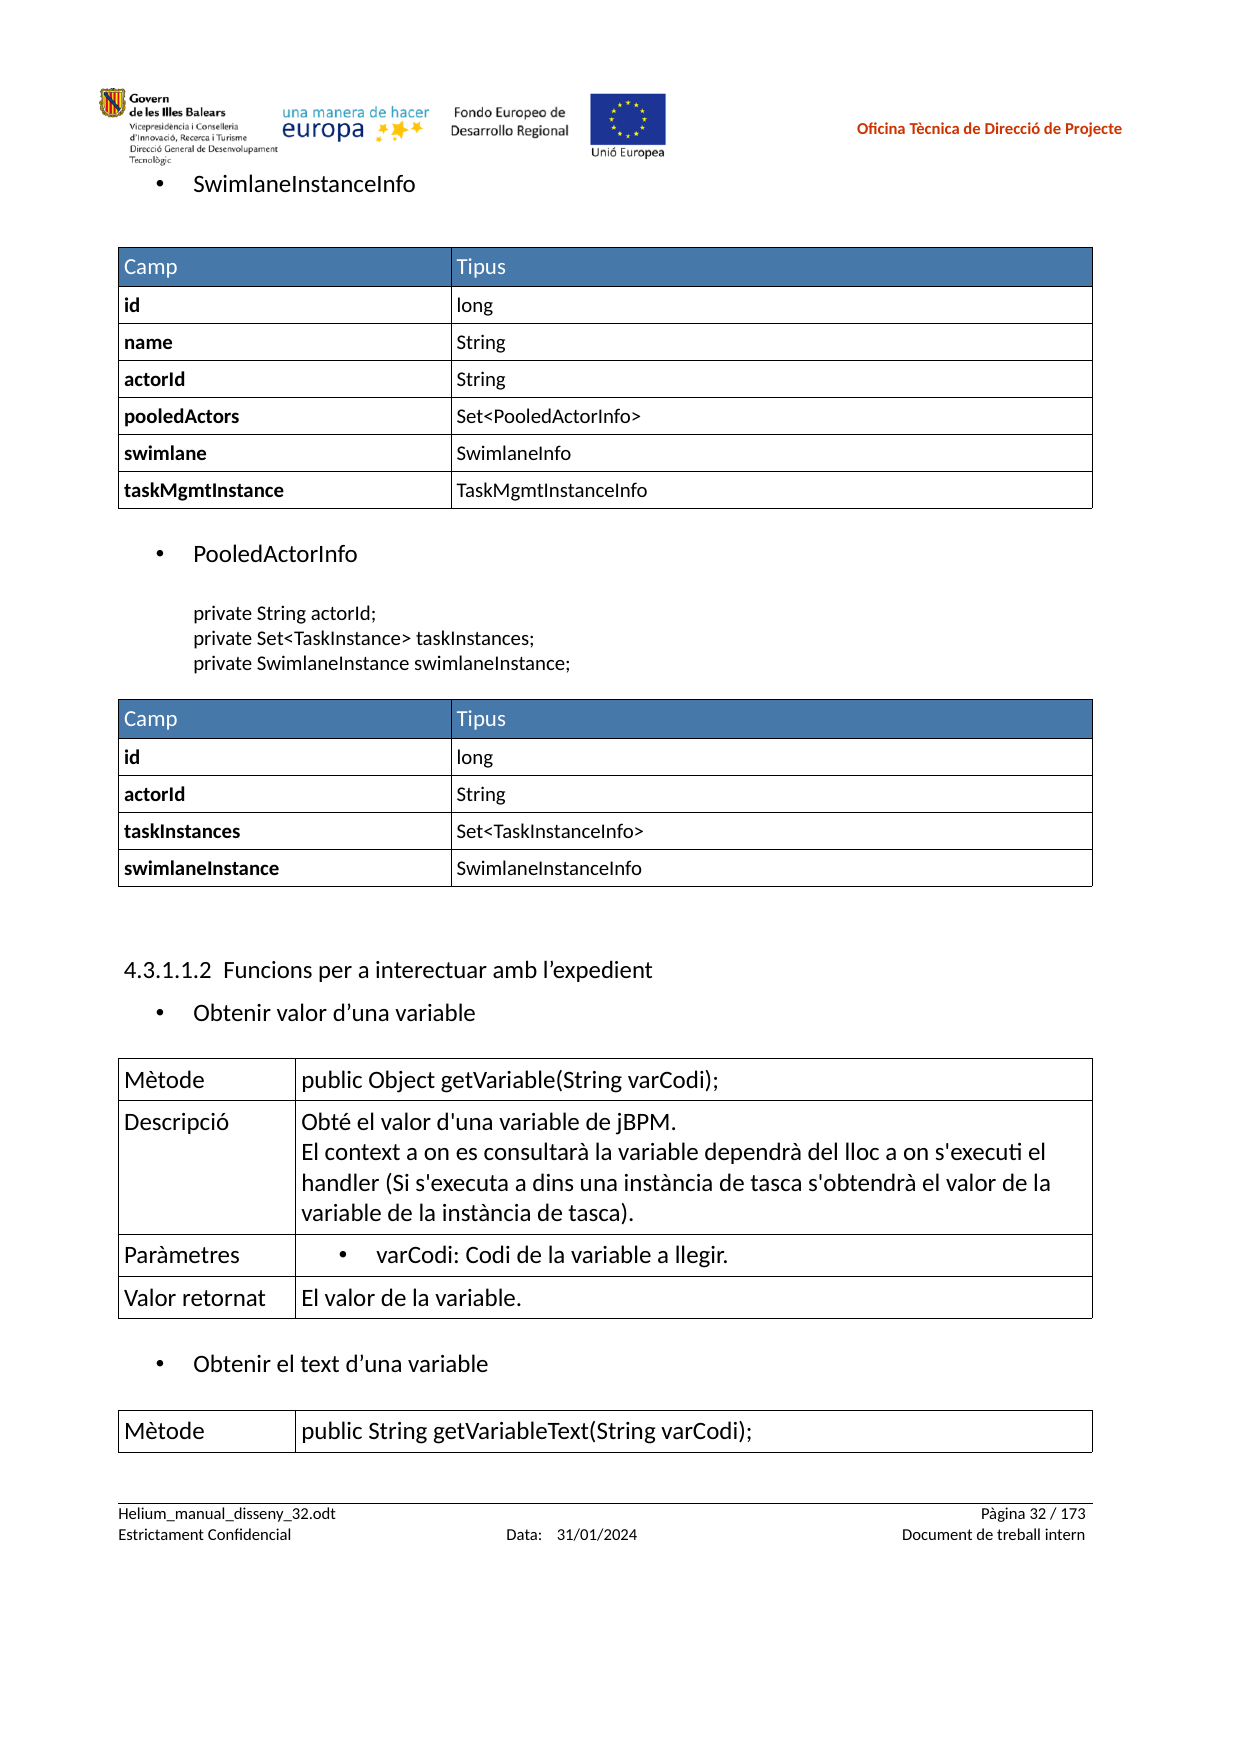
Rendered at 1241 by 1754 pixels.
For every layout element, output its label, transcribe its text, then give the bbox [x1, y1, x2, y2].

table_header public String getVariableText(String varCodi); [296, 1411, 1092, 1452]
table_cell Descripció [119, 1101, 295, 1234]
table_cell swimlane [119, 435, 451, 471]
text private SwimlaneInstance swimlaneInstance; [118, 651, 1122, 676]
table_cell SwimlaneInstanceInfo [452, 850, 1092, 886]
table_cell actorId [119, 361, 451, 397]
table_cell Set<TaskInstanceInfo> [452, 813, 1092, 849]
table_cell TaskMgmtInstanceInfo [452, 472, 1092, 508]
table_header Tipus [452, 248, 1092, 286]
table_cell taskInstances [119, 813, 451, 849]
table_cell Set<PooledActorInfo> [452, 398, 1092, 434]
table_cell id [119, 287, 451, 323]
table_cell El valor de la variable. [296, 1277, 1092, 1318]
list Obtenir el text d’una variable [156, 1349, 1122, 1379]
subtitle Funcions per a interectuar amb l’expedient [118, 954, 1122, 984]
picture [99, 87, 668, 166]
table_cell Valor retornat [119, 1277, 295, 1318]
table_header Mètode [119, 1411, 295, 1452]
table_header public Object getVariable(String varCodi); [296, 1059, 1092, 1100]
table_cell String [452, 361, 1092, 397]
table_cell id [119, 739, 451, 775]
list Obtenir valor d’una variable [156, 997, 1122, 1028]
table_header Camp [119, 248, 451, 286]
table_cell taskMgmtInstance [119, 472, 451, 508]
table_cell swimlaneInstance [119, 850, 451, 886]
table_cell varCodi: Codi de la variable a llegir. [296, 1235, 1092, 1276]
table_cell name [119, 324, 451, 360]
table_cell long [452, 739, 1092, 775]
text private String actorId; [118, 600, 1122, 625]
table_cell pooledActors [119, 398, 451, 434]
list PooledActorInfo [156, 539, 1122, 569]
list SwimlaneInstanceInfo [156, 168, 1122, 198]
table_cell actorId [119, 776, 451, 812]
table_cell long [452, 287, 1092, 323]
table_cell Obté el valor d'una variable de jBPM. El context a on es consultarà la variable dependrà del lloc a on s'executi el handler (Si s'executa a dins una instància de tasca s'obtendrà el valor de la variable de la instància de tasca). [296, 1101, 1092, 1234]
table_cell String [452, 324, 1092, 360]
table_header Tipus [452, 700, 1092, 738]
text private Set<TaskInstance> taskInstances; [118, 625, 1122, 651]
table_cell SwimlaneInfo [452, 435, 1092, 471]
table_header Mètode [119, 1059, 295, 1100]
table_cell Paràmetres [119, 1235, 295, 1276]
table_cell String [452, 776, 1092, 812]
table_header Camp [119, 700, 451, 738]
